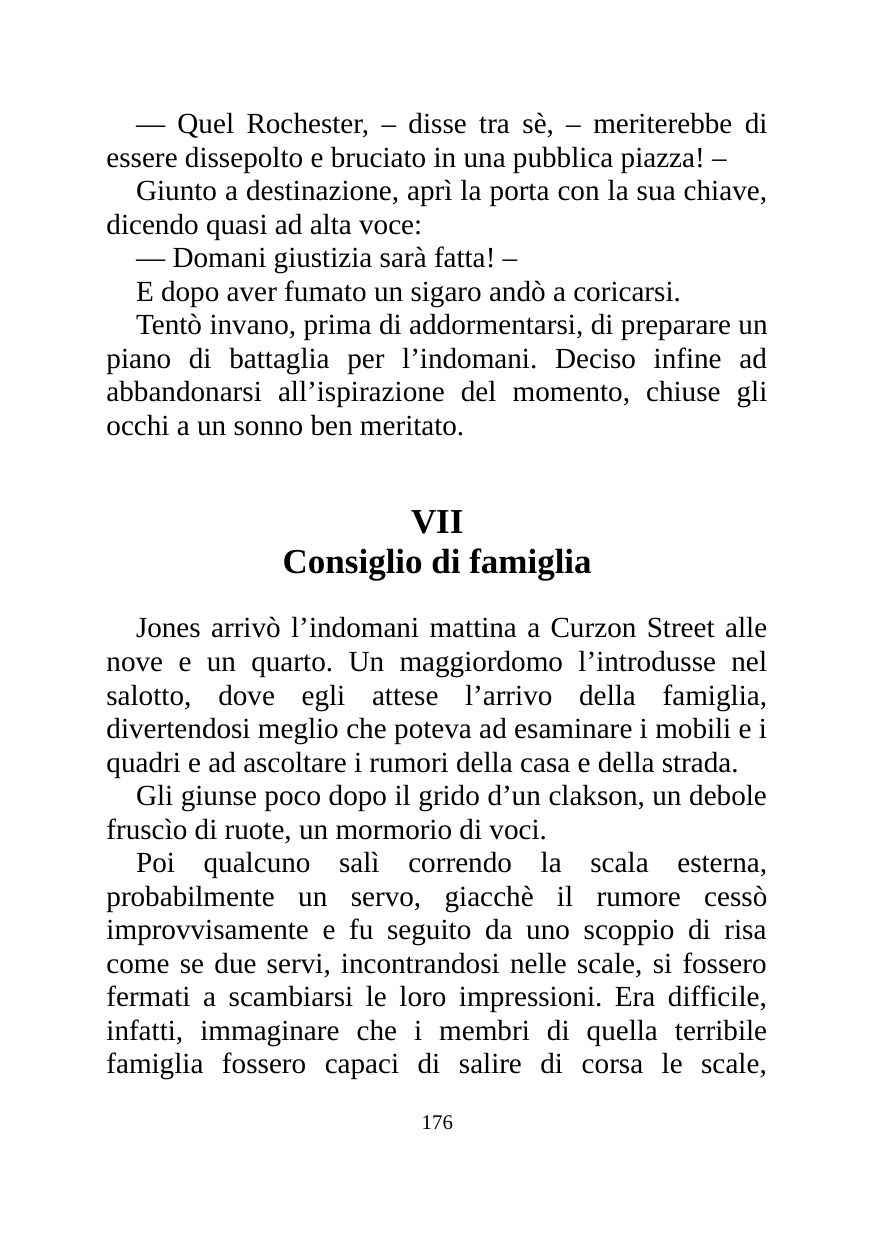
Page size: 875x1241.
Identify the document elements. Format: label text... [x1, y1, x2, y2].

text Gli giunse poco dopo il grido d’un clakson, un debole fruscìo di ruote, un mormorio di voci. [106, 778, 768, 845]
text Jones arrivò l’indomani mattina a Curzon Street alle nove e un quarto. Un maggiordomo l’introdusse nel salotto, dove egli attese l’arrivo della famiglia, divertendosi meglio che poteva ad esaminare i mobili e i quadri e ad ascoltare i rumori della casa e della strada. [106, 611, 768, 778]
subtitle VII Consiglio di famiglia [106, 501, 768, 581]
text E dopo aver fumato un sigaro andò a coricarsi. [106, 274, 768, 307]
text Poi qualcuno salì correndo la scala esterna, probabilmente un servo, giacchè il rumore cessò improvvisamente e fu seguito da uno scoppio di risa come se due servi, incontrandosi nelle scale, si fossero fermati a scambiarsi le loro impressioni. Era difficile, infatti, immaginare che i membri di quella terribile famiglia fossero capaci di salire di corsa le scale, [106, 845, 768, 1080]
text — Quel Rochester, – disse tra sè, – meriterebbe di essere dissepolto e bruciato in una pubblica piazza! – [106, 106, 768, 173]
text Tentò invano, prima di addormentarsi, di preparare un piano di battaglia per l’indomani. Deciso infine ad abbandonarsi all’ispirazione del momento, chiuse gli occhi a un sonno ben meritato. [106, 307, 768, 442]
text Giunto a destinazione, aprì la porta con la sua chiave, dicendo quasi ad alta voce: [106, 173, 768, 240]
text — Domani giustizia sarà fatta! – [106, 240, 768, 274]
